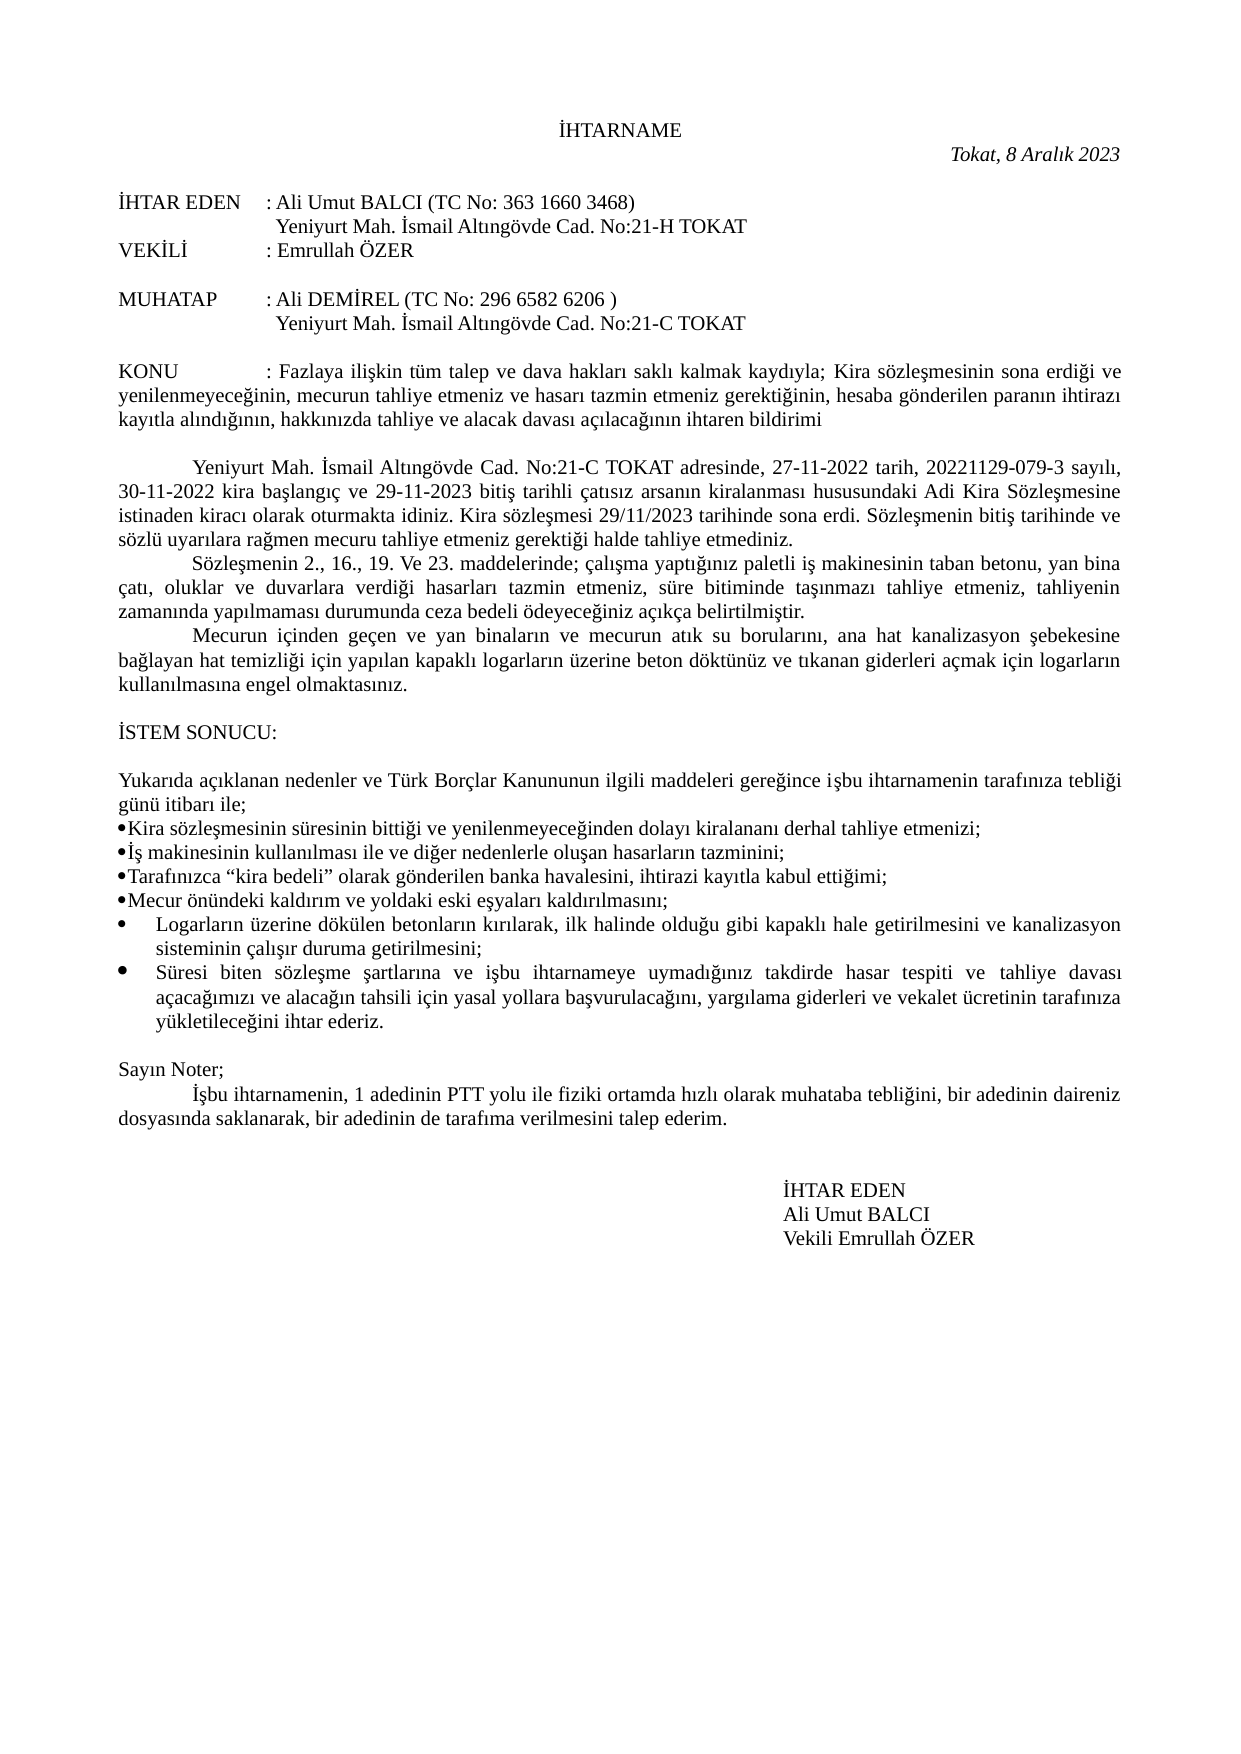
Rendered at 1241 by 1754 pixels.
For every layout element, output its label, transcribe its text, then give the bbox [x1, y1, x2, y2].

text Sözleşmenin 2., 16., 19. Ve 23. maddelerinde; çalışma yaptığınız paletli iş makinesinin taban betonu, yan bina çatı, oluklar ve duvarlara verdiği hasarları tazmin etmeniz, süre bitiminde taşınmazı tahliye etmeniz, tahliyenin zamanında yapılmaması durumunda ceza bedeli ödeyeceğiniz açıkça belirtilmiştir. [118, 551, 1122, 623]
text İHTAR EDEN [783, 1178, 1122, 1202]
text İşbu ihtarnamenin, 1 adedinin PTT yolu ile fiziki ortamda hızlı olarak muhataba tebliğini, bir adedinin daireniz dosyasında saklanarak, bir adedinin de tarafıma verilmesini talep ederim. [118, 1081, 1122, 1129]
list Logarların üzerine dökülen betonların kırılarak, ilk halinde olduğu gibi kapaklı hale getirilmesini ve kanalizasyon sisteminin çalışır duruma getirilmesini; [118, 912, 1122, 960]
list Mecur önündeki kaldırım ve yoldaki eski eşyaları kaldırılmasını; [118, 888, 1122, 912]
list İş makinesinin kullanılması ile ve diğer nedenlerle oluşan hasarların tazminini; [118, 840, 1122, 864]
text KONU : Fazlaya ilişkin tüm talep ve dava hakları saklı kalmak kaydıyla; Kira sözleşmesinin sona erdiği ve yenilenmeyeceğinin, mecurun tahliye etmeniz ve hasarı tazmin etmeniz gerektiğinin, hesaba gönderilen paranın ihtirazı kayıtla alındığının, hakkınızda tahliye ve alacak davası açılacağının ihtaren bildirimi [118, 359, 1122, 431]
text Sayın Noter; [118, 1057, 1122, 1081]
text Yeniyurt Mah. İsmail Altıngövde Cad. No:21-C TOKAT adresinde, 27-11-2022 tarih, 20221129-079-3 sayılı, 30-11-2022 kira başlangıç ve 29-11-2023 bitiş tarihli çatısız arsanın kiralanması hususundaki Adi Kira Sözleşmesine istinaden kiracı olarak oturmakta idiniz. Kira sözleşmesi 29/11/2023 tarihinde sona erdi. Sözleşmenin bitiş tarihinde ve sözlü uyarılara rağmen mecuru tahliye etmeniz gerektiği halde tahliye etmediniz. [118, 455, 1122, 551]
text Yeniyurt Mah. İsmail Altıngövde Cad. No:21-C TOKAT [192, 311, 1122, 335]
text Tokat, 8 Aralık 2023 [118, 142, 1122, 166]
text Yukarıda açıklanan nedenler ve Türk Borçlar Kanununun ilgili maddeleri gereğince işbu ihtarnamenin tarafınıza tebliği günü itibarı ile; [118, 768, 1122, 816]
list Tarafınızca “kira bedeli” olarak gönderilen banka havalesini, ihtirazi kayıtla kabul ettiğimi; [118, 864, 1122, 888]
list Kira sözleşmesinin süresinin bittiği ve yenilenmeyeceğinden dolayı kiralananı derhal tahliye etmenizi; [118, 816, 1122, 840]
text Yeniyurt Mah. İsmail Altıngövde Cad. No:21-H TOKAT [266, 214, 1122, 238]
text MUHATAP : Ali DEMİREL (TC No: 296 6582 6206 ) [118, 287, 1122, 311]
text VEKİLİ : Emrullah ÖZER [118, 238, 1122, 262]
text Ali Umut BALCI [783, 1202, 1122, 1226]
text İSTEM SONUCU: [118, 696, 1122, 744]
text Vekili Emrullah ÖZER [783, 1226, 1122, 1250]
text İHTARNAME [118, 118, 1122, 142]
text Mecurun içinden geçen ve yan binaların ve mecurun atık su borularını, ana hat kanalizasyon şebekesine bağlayan hat temizliği için yapılan kapaklı logarların üzerine beton döktünüz ve tıkanan giderleri açmak için logarların kullanılmasına engel olmaktasınız. [118, 623, 1122, 696]
list Süresi biten sözleşme şartlarına ve işbu ihtarnameye uymadığınız takdirde hasar tespiti ve tahliye davası açacağımızı ve alacağın tahsili için yasal yollara başvurulacağını, yargılama giderleri ve vekalet ücretinin tarafınıza yükletileceğini ihtar ederiz. [118, 960, 1122, 1033]
text İHTAR EDEN : Ali Umut BALCI (TC No: 363 1660 3468) [118, 190, 1122, 214]
